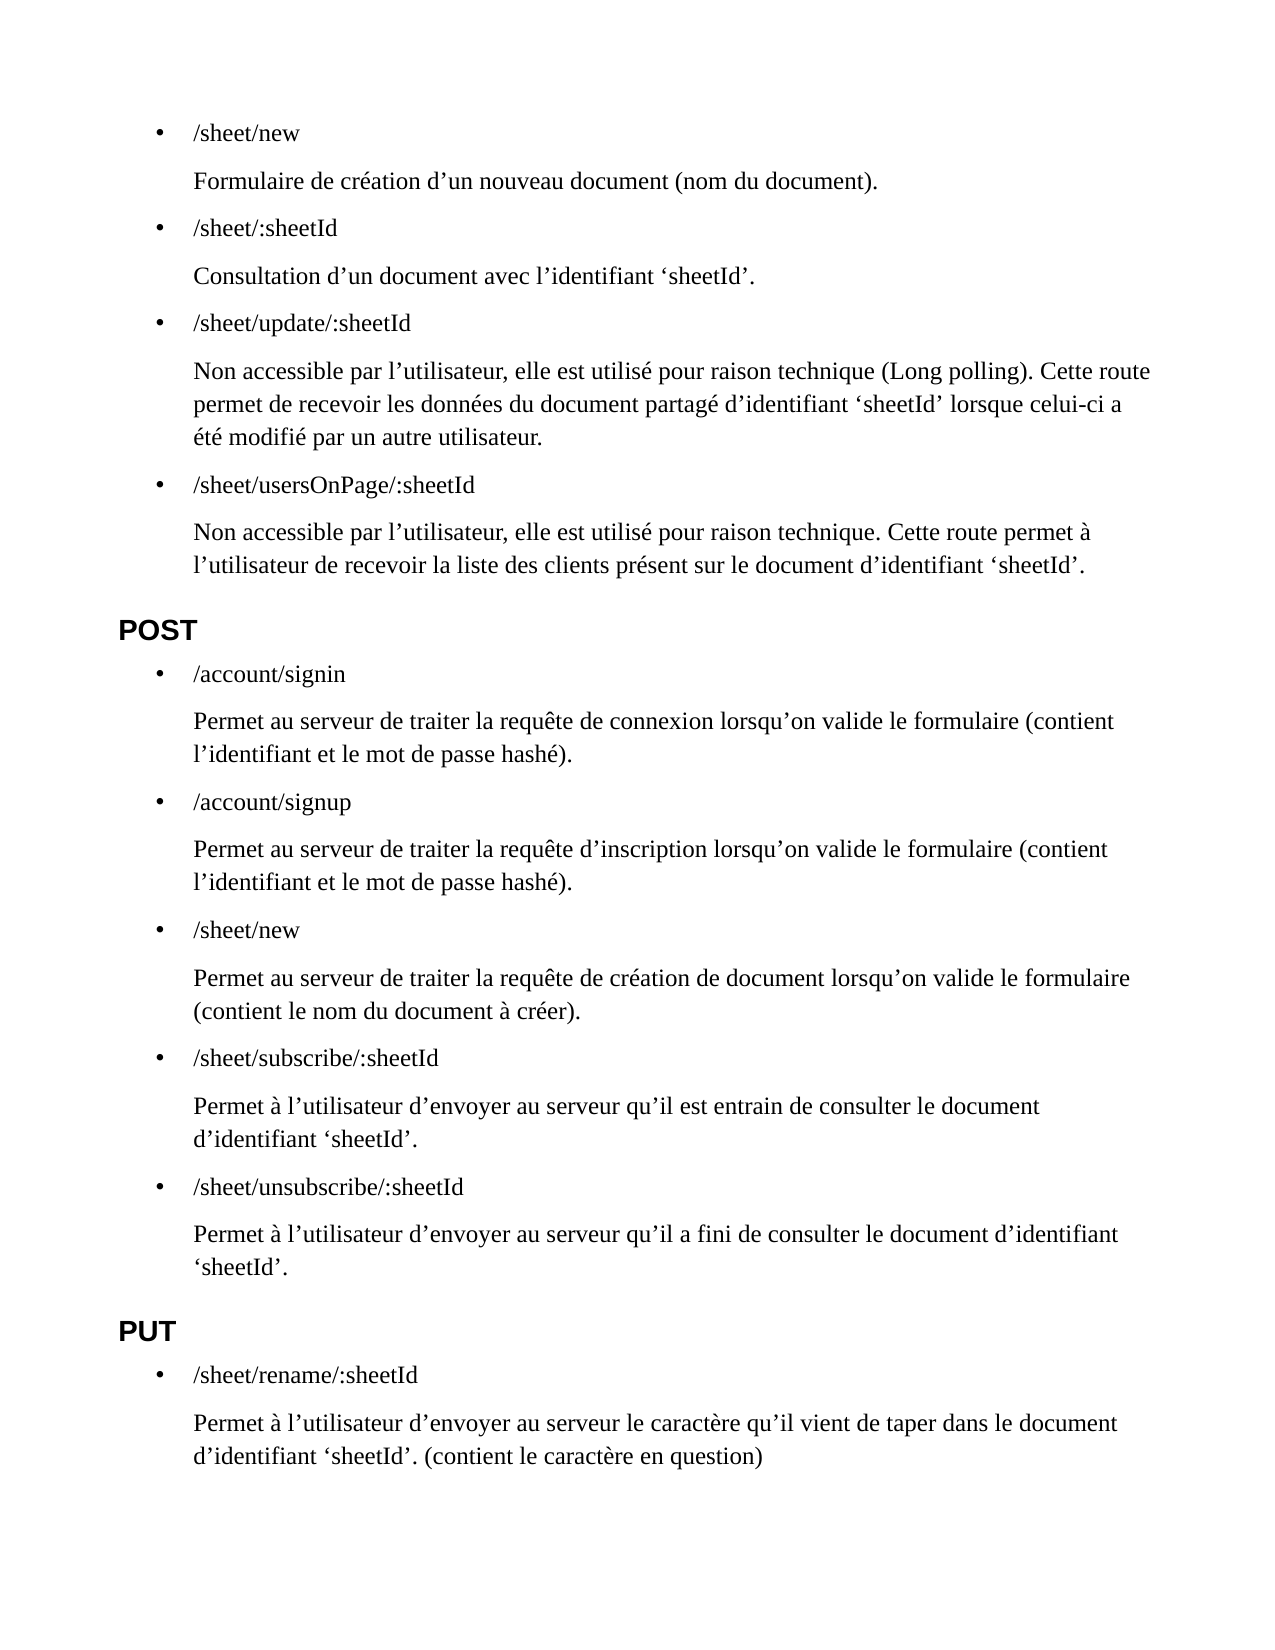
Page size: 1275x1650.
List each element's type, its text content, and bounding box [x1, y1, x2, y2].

list Permet au serveur de traiter la requête d’inscription lorsqu’on valide le formulaire (contient l’identifiant et le mot de passe hashé). [156, 834, 1157, 896]
list Non accessible par l’utilisateur, elle est utilisé pour raison technique (Long polling). Cette route permet de recevoir les données du document partagé d’identifiant ‘sheetId’ lorsque celui-ci a été modifié par un autre utilisateur. [156, 356, 1157, 451]
list /sheet/new [156, 915, 1157, 944]
list Non accessible par l’utilisateur, elle est utilisé pour raison technique. Cette route permet à l’utilisateur de recevoir la liste des clients présent sur le document d’identifiant ‘sheetId’. [156, 517, 1157, 579]
list /sheet/:sheetId [156, 213, 1157, 242]
list /sheet/new [156, 118, 1157, 147]
list Permet à l’utilisateur d’envoyer au serveur le caractère qu’il vient de taper dans le document d’identifiant ‘sheetId’. (contient le caractère en question) [156, 1408, 1157, 1470]
list /sheet/unsubscribe/:sheetId [156, 1172, 1157, 1200]
list Permet au serveur de traiter la requête de création de document lorsqu’on valide le formulaire (contient le nom du document à créer). [156, 963, 1157, 1024]
list Permet au serveur de traiter la requête de connexion lorsqu’on valide le formulaire (contient l’identifiant et le mot de passe hashé). [156, 706, 1157, 768]
list /sheet/subscribe/:sheetId [156, 1043, 1157, 1072]
list Permet à l’utilisateur d’envoyer au serveur qu’il est entrain de consulter le document d’identifiant ‘sheetId’. [156, 1091, 1157, 1153]
list /sheet/update/:sheetId [156, 308, 1157, 337]
list /account/signin [156, 659, 1157, 687]
list Permet à l’utilisateur d’envoyer au serveur qu’il a fini de consulter le document d’identifiant ‘sheetId’. [156, 1219, 1157, 1281]
list /account/signup [156, 787, 1157, 816]
list Consultation d’un document avec l’identifiant ‘sheetId’. [156, 261, 1157, 290]
subtitle PUT [118, 1314, 1157, 1348]
list /sheet/usersOnPage/:sheetId [156, 470, 1157, 498]
list Formulaire de création d’un nouveau document (nom du document). [156, 166, 1157, 194]
subtitle POST [118, 613, 1157, 646]
list /sheet/rename/:sheetId [156, 1360, 1157, 1389]
